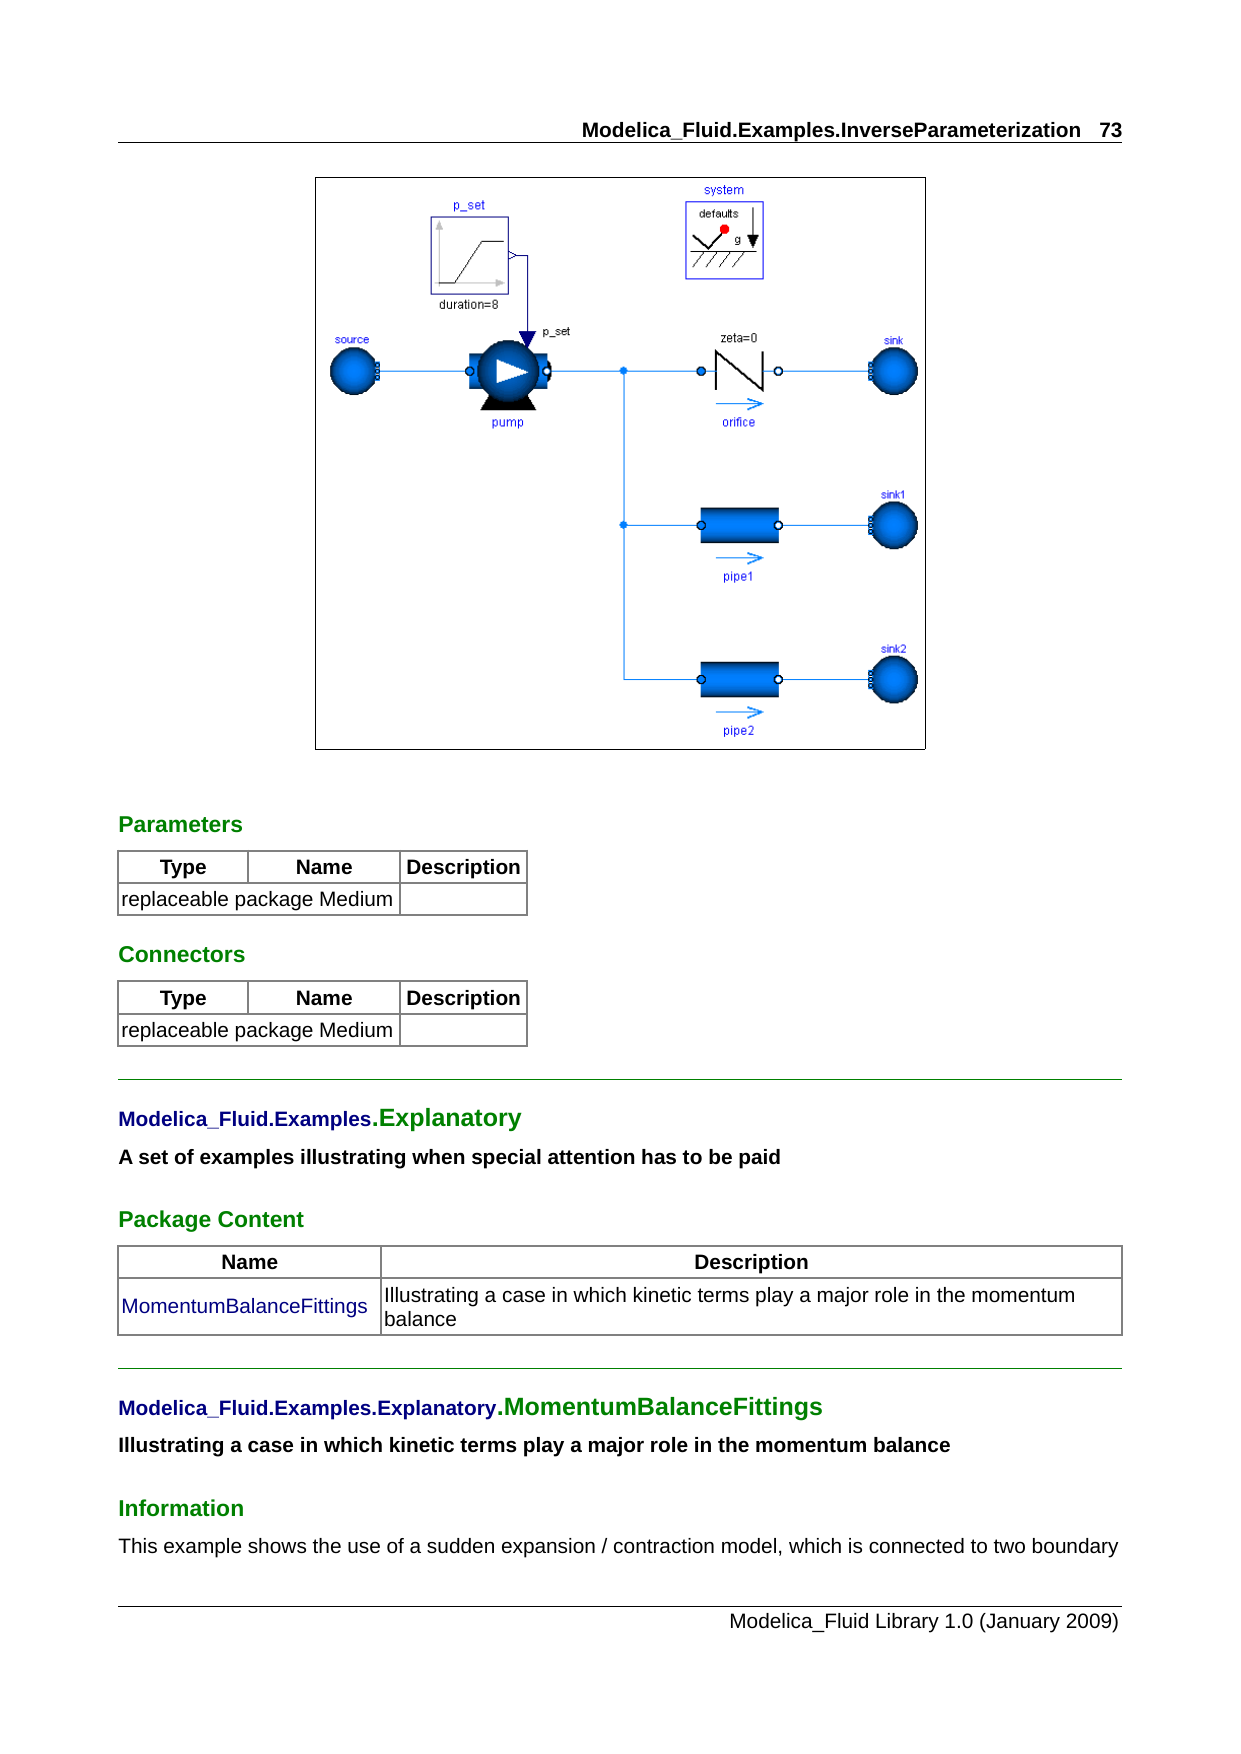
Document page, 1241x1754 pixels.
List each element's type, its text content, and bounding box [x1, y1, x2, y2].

table_header Type [119, 982, 247, 1012]
table_cell Illustrating a case in which kinetic terms play a major role in the momentum balance [382, 1279, 1121, 1333]
subtitle Connectors [118, 941, 1122, 968]
picture [318, 180, 923, 747]
table_header Description [382, 1247, 1121, 1277]
table_header Description [401, 852, 526, 882]
table_cell [401, 1015, 526, 1045]
text A set of examples illustrating when special attention has to be paid [118, 1144, 1122, 1168]
table_header Name [249, 982, 399, 1012]
table_cell MomentumBalanceFittings [119, 1279, 380, 1333]
table_header Description [401, 982, 526, 1012]
table_header Type [119, 852, 247, 882]
text Illustrating a case in which kinetic terms play a major role in the momentum balance [118, 1433, 1122, 1457]
table_cell [401, 884, 526, 914]
table_header Name [119, 1247, 380, 1277]
subtitle Modelica_Fluid.Examples.Explanatory [118, 1103, 1122, 1132]
text This example shows the use of a sudden expansion / contraction model, which is connected to two boundary [118, 1534, 1122, 1558]
subtitle Information [118, 1495, 1122, 1521]
table_header Name [249, 852, 399, 882]
subtitle Modelica_Fluid.Examples.Explanatory.MomentumBalanceFittings [118, 1392, 1122, 1421]
subtitle Package Content [118, 1206, 1122, 1232]
table_cell replaceable package Medium [119, 884, 399, 914]
table_cell replaceable package Medium [119, 1015, 399, 1045]
subtitle Parameters [118, 811, 1122, 837]
